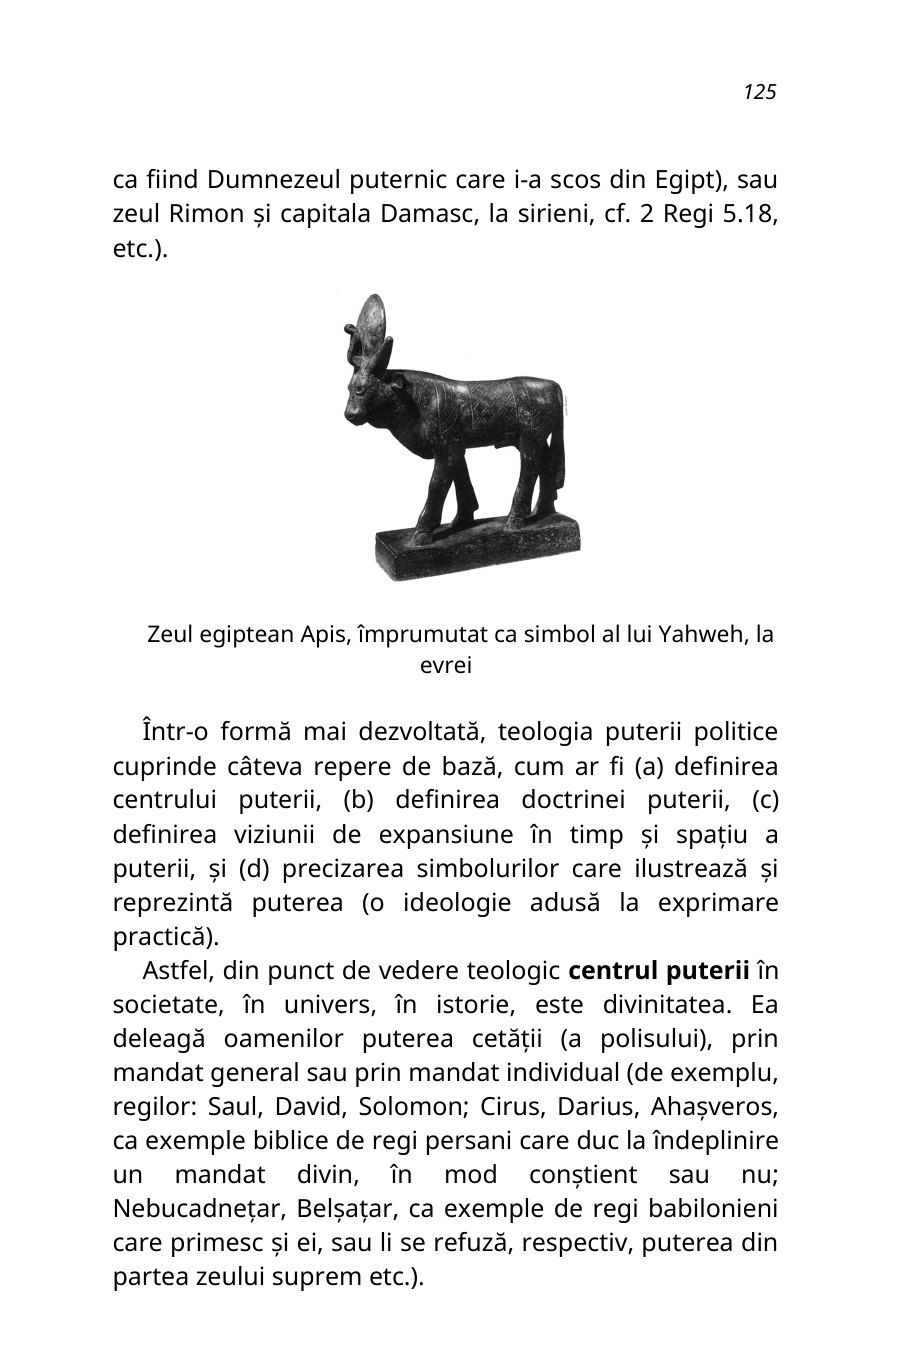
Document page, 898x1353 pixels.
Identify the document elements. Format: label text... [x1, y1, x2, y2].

text ca fiind Dumnezeul puternic care i-a scos din Egipt), sau zeul Rimon şi capitala Damasc, la sirieni, cf. 2 Regi 5.18, etc.). [112, 162, 779, 264]
text Zeul egiptean Apis, împrumutat ca simbol al lui Yahweh, la evrei [112, 617, 779, 680]
text Astfel, din punct de vedere teologic centrul puterii în societate, în univers, în istorie, este divinitatea. Ea deleagă oamenilor puterea cetăţii (a polisului), prin mandat general sau prin mandat individual (de exemplu, regilor: Saul, David, Solomon; Cirus, Darius, Ahaşveros, ca exemple biblice de regi persani care duc la îndeplinire un mandat divin, în mod conştient sau nu; Nebucadneţar, Belşaţar, ca exemple de regi babilonieni care primesc şi ei, sau li se refuză, respectiv, puterea din partea zeului suprem etc.). [112, 952, 779, 1293]
text Într-o formă mai dezvoltată, teologia puterii politice cuprinde câteva repere de bază, cum ar fi (a) definirea centrului puterii, (b) definirea doctrinei puterii, (c) definirea viziunii de expansiune în timp şi spaţiu a puterii, şi (d) precizarea simbolurilor care ilustrează şi reprezintă puterea (o ideologie adusă la exprimare practică). [112, 714, 779, 952]
